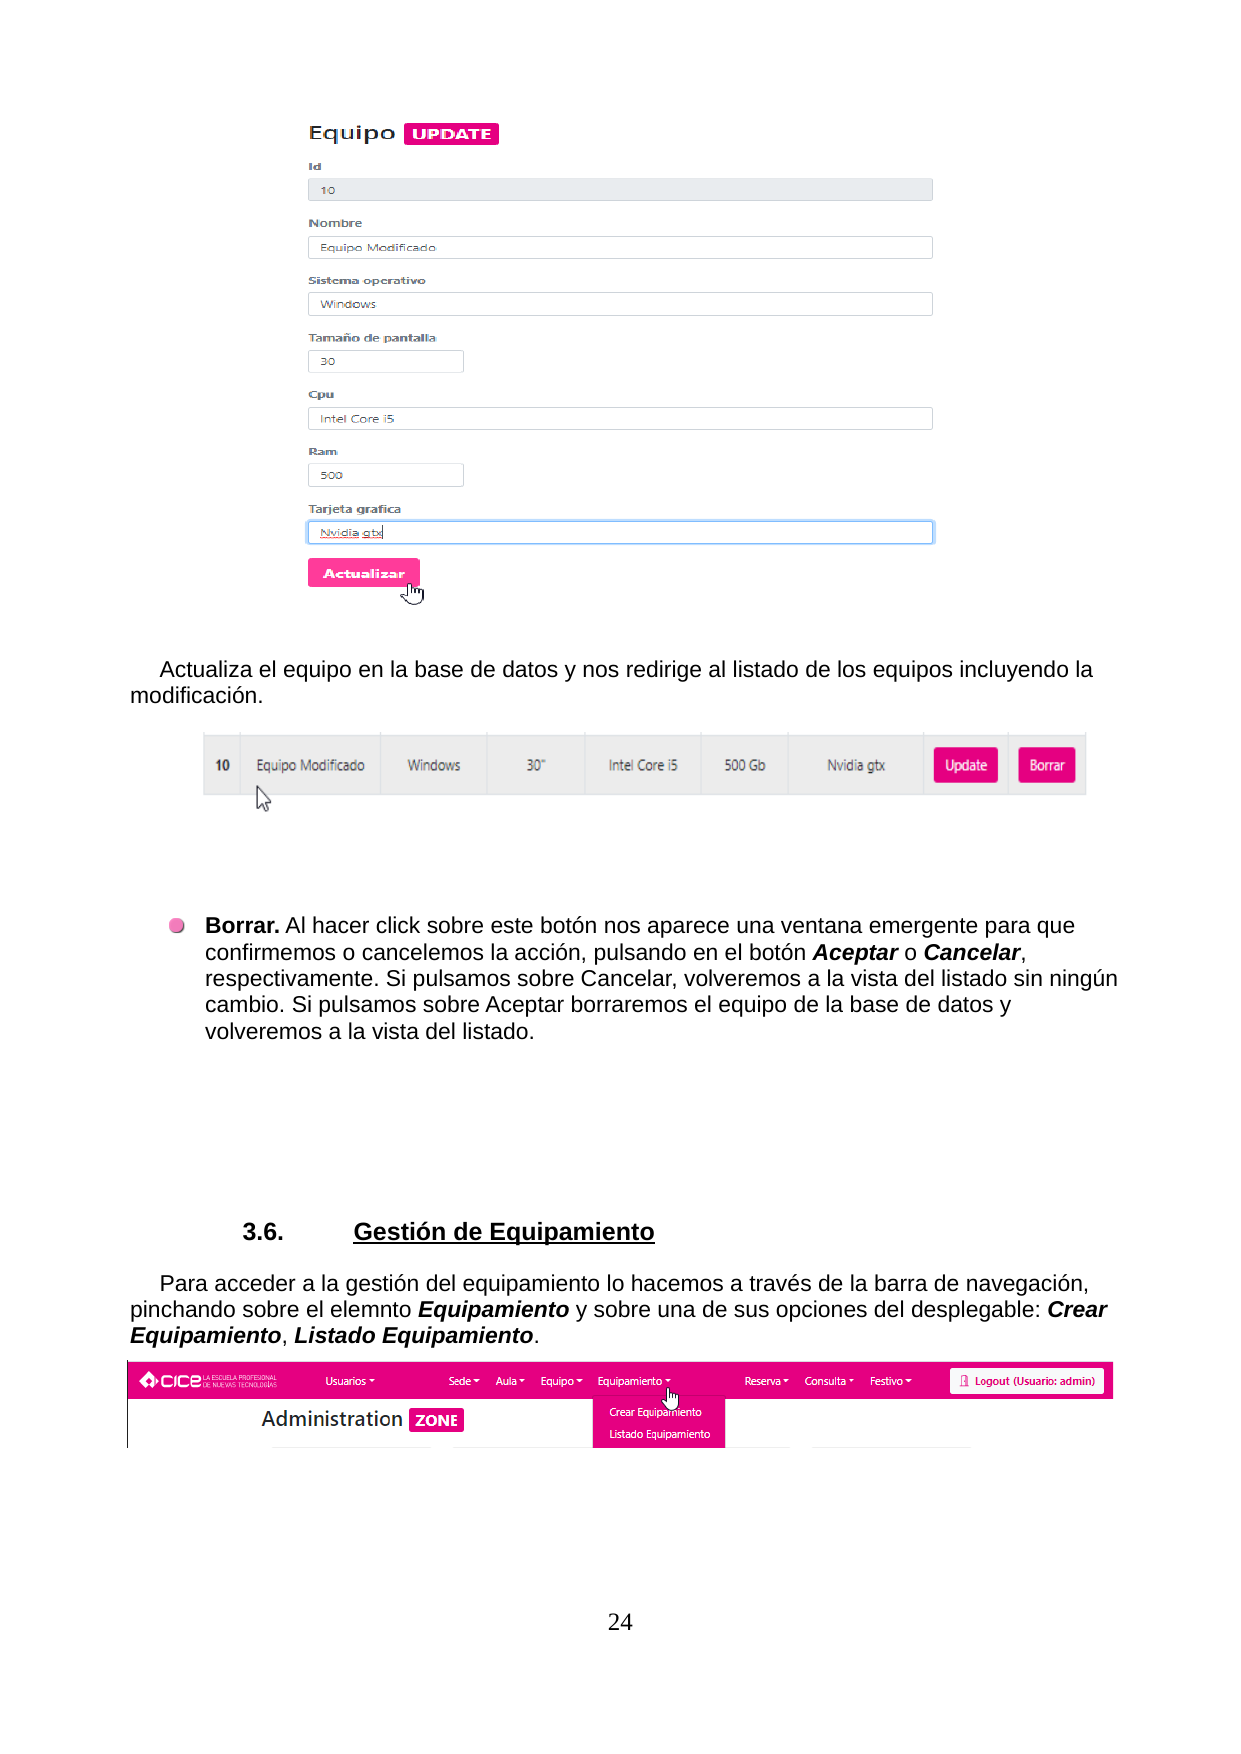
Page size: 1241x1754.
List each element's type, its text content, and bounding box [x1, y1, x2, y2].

text Para acceder a la gestión del equipamiento lo hacemos a través de la barra de navegación, pinchando sobre el elemnto Equipamiento y sobre una de sus opciones del desplegable: Crear Equipamiento, Listado Equipamiento. [130, 1269, 1116, 1349]
picture [168, 917, 186, 934]
text Actualiza el equipo en la base de datos y nos redirige al listado de los equipos incluyendo la modificación. [130, 656, 1116, 709]
picture [202, 732, 1090, 813]
picture [294, 118, 943, 606]
list Borrar. Al hacer click sobre este botón nos aparece una ventana emergente para que confirmemos o cancelemos la acción, pulsando en el botón Aceptar o Cancelar, respectivamente. Si pulsamos sobre Cancelar, volveremos a la vista del listado sin ningún cambio. Si pulsamos sobre Aceptar borraremos el equipo de la base de datos y volveremos a la vista del listado. [167, 912, 1122, 1044]
picture [127, 1360, 1114, 1448]
list Gestión de Equipamiento [242, 1217, 1122, 1246]
